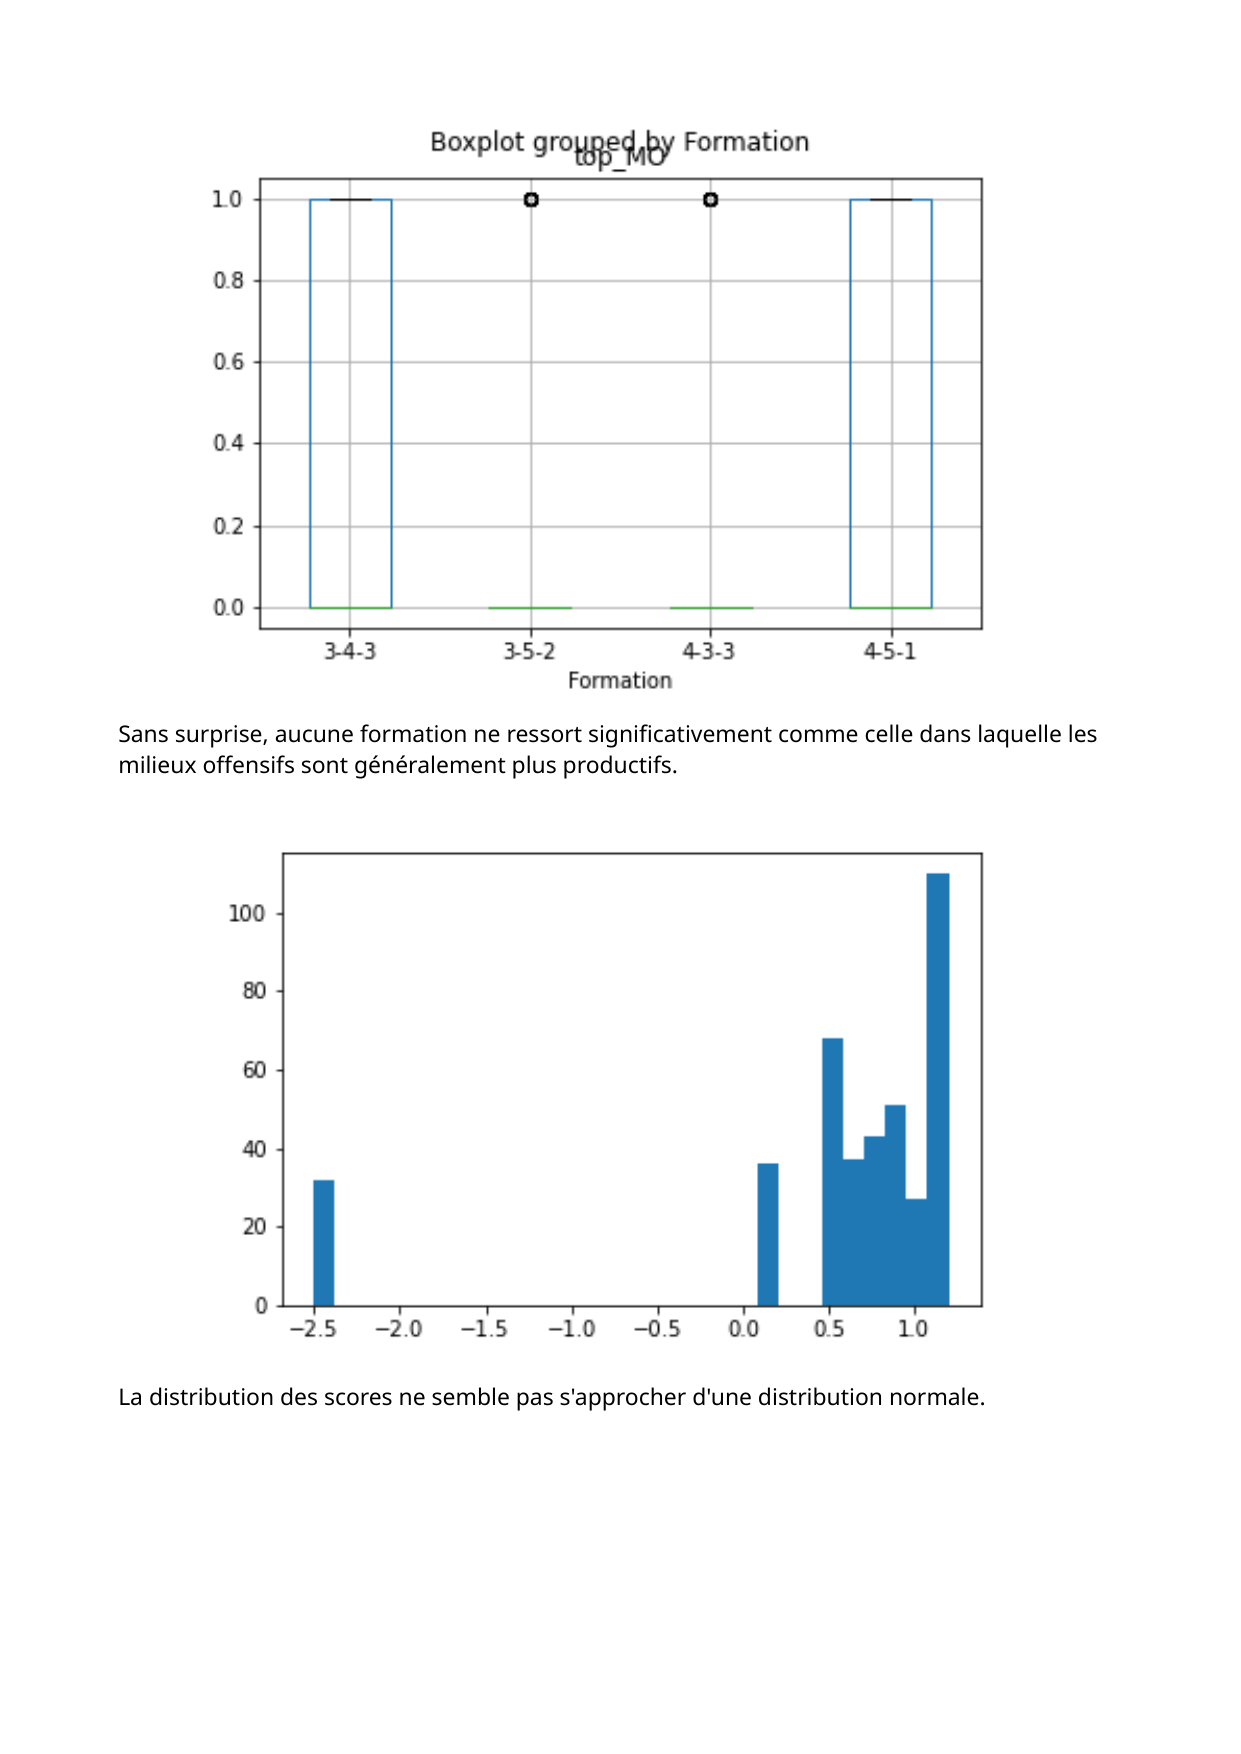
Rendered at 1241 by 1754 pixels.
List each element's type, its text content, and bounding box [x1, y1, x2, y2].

picture [170, 118, 1071, 718]
text La distribution des scores ne semble pas s'approcher d'une distribution normale. [118, 1154, 1122, 1412]
picture [170, 780, 1071, 1381]
text Sans surprise, aucune formation ne ressort significativement comme celle dans laquelle les milieux offensifs sont généralement plus productifs. [118, 718, 1122, 781]
